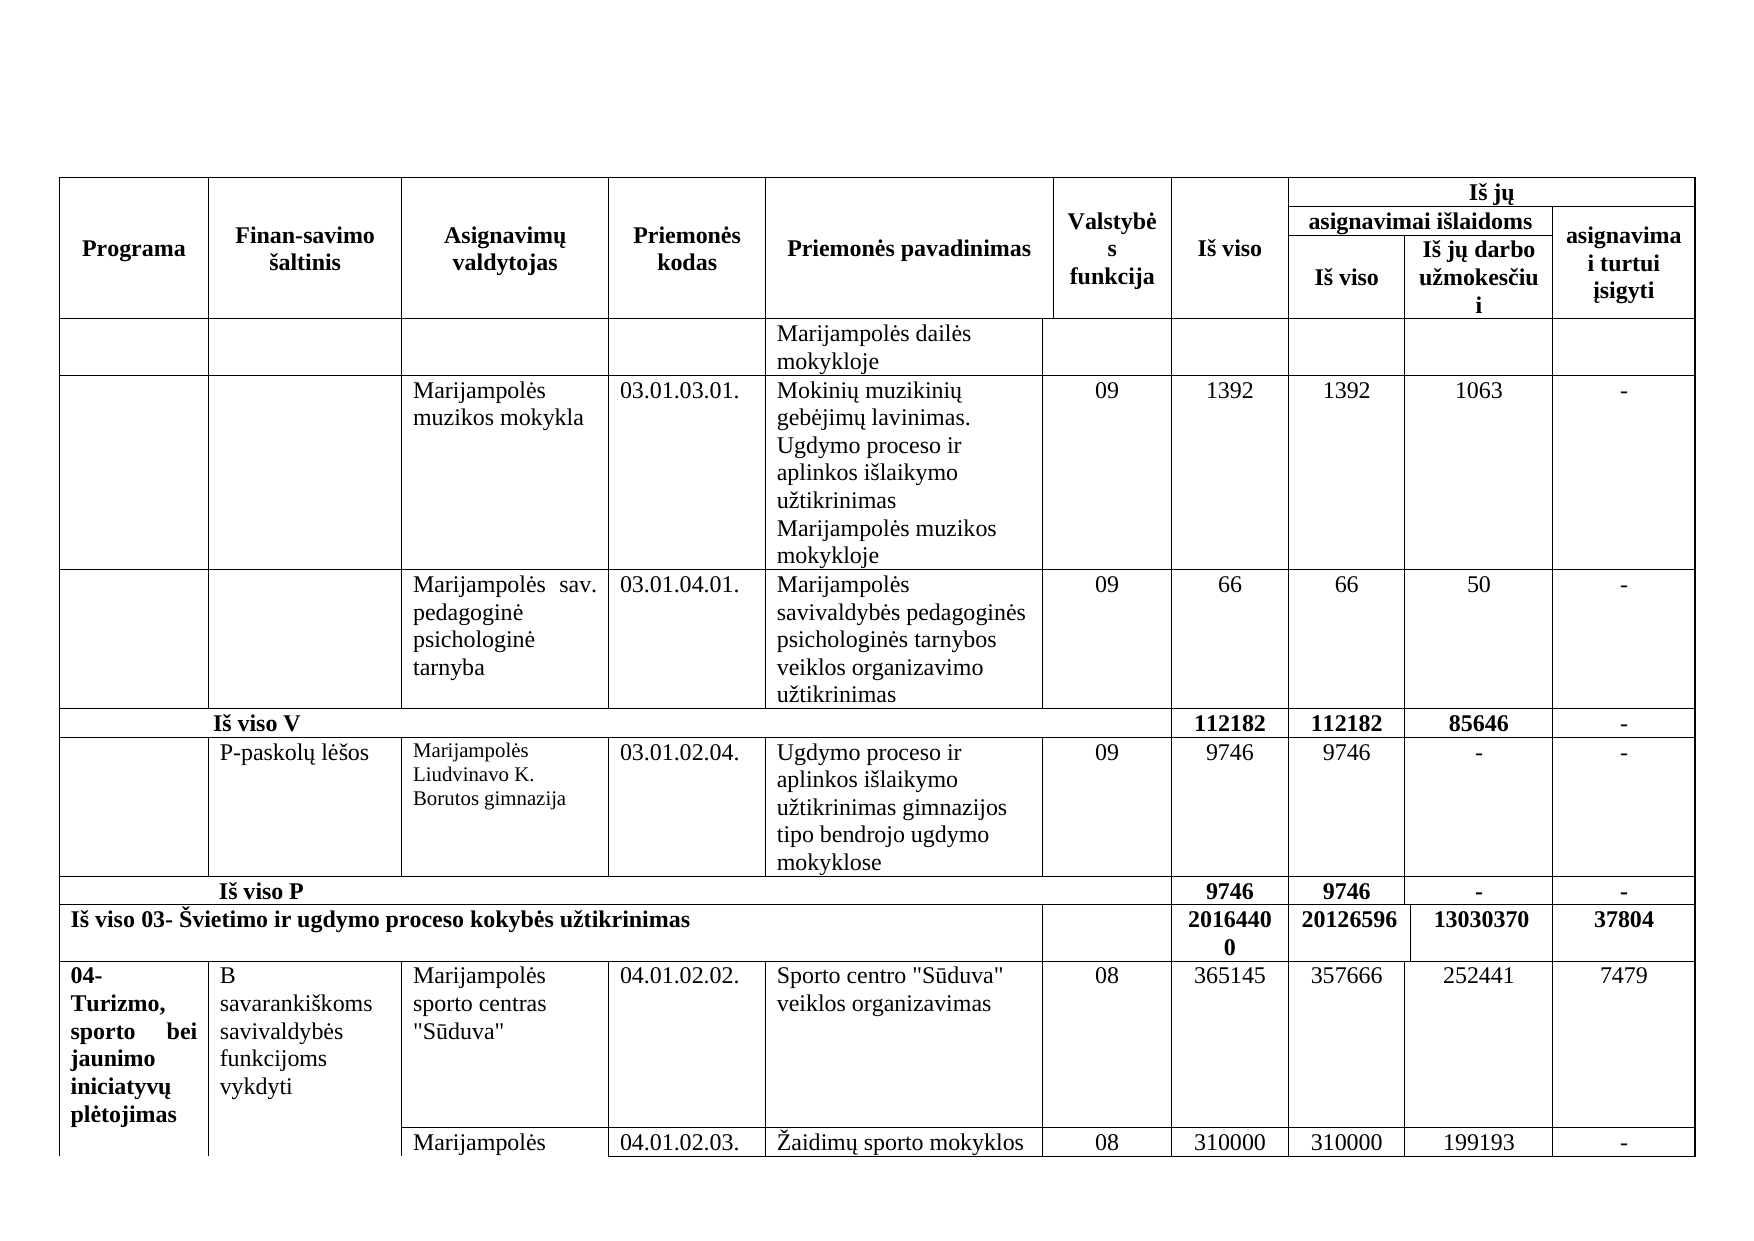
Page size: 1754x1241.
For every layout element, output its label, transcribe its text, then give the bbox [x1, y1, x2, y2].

table_cell P-paskolų lėšos [209, 738, 401, 876]
table_cell - [1553, 738, 1694, 876]
table_cell 1392 [1289, 376, 1404, 569]
table_cell Ugdymo proceso ir aplinkos išlaikymo užtikrinimas gimnazijos tipo bendrojo ugdymo mokyklose [766, 738, 1042, 876]
table_cell 66 [1289, 570, 1404, 708]
table_cell 04- Turizmo, sporto bei jaunimo iniciatyvų plėtojimas [60, 962, 208, 1127]
table_cell [209, 376, 401, 569]
table_cell 03.01.03.01. [609, 376, 765, 569]
table_cell asignavimai turtui įsigyti [1553, 207, 1694, 318]
table_cell [60, 376, 208, 569]
table_cell 03.01.02.04. [609, 738, 765, 876]
table_cell Iš viso P [60, 877, 1171, 904]
table_cell [1043, 319, 1171, 374]
table_header Programa [60, 178, 208, 318]
table_cell 85646 [1405, 709, 1552, 737]
table_cell - [1553, 877, 1694, 904]
table_cell 50 [1405, 570, 1552, 708]
table_cell [60, 570, 208, 708]
table_cell - [1553, 570, 1694, 708]
table_cell 04.01.02.02. [609, 962, 765, 1127]
table_cell - [1405, 877, 1552, 904]
table_cell asignavimai išlaidoms [1289, 207, 1552, 234]
table_cell Marijampolės sav. pedagoginė psichologinė tarnyba [402, 570, 608, 708]
table_cell [1289, 319, 1404, 374]
table_cell [60, 319, 208, 374]
table_cell 08 [1043, 962, 1171, 1127]
table_cell 1063 [1405, 376, 1552, 569]
table_cell 09 [1043, 376, 1171, 569]
table_cell 9746 [1289, 877, 1404, 904]
table_cell 357666 [1289, 962, 1404, 1127]
table_cell 199193 [1405, 1128, 1552, 1156]
table_cell [1043, 905, 1171, 961]
table_cell Marijampolės Liudvinavo K. Borutos gimnazija [402, 738, 608, 876]
table_cell Iš viso V [60, 709, 1171, 737]
table_cell [402, 319, 608, 374]
table_cell - [1553, 376, 1694, 569]
table_cell [209, 570, 401, 708]
table_cell Marijampolės [402, 1128, 608, 1156]
table_cell B savarankiškoms savivaldybės funkcijoms vykdyti [209, 962, 401, 1156]
table_cell [60, 1127, 208, 1156]
table_cell 7479 [1553, 962, 1694, 1127]
table_cell [1172, 319, 1288, 374]
table_cell 37804 [1553, 905, 1694, 961]
table_cell 1392 [1172, 376, 1288, 569]
table_cell 04.01.02.03. [609, 1128, 765, 1156]
table_header Iš viso [1172, 178, 1288, 318]
table_cell Iš viso 03- Švietimo ir ugdymo proceso kokybės užtikrinimas [60, 905, 1042, 961]
table_cell [609, 319, 765, 374]
table_cell Marijampolės muzikos mokykla [402, 376, 608, 569]
table_cell Žaidimų sporto mokyklos [766, 1128, 1042, 1156]
table_cell Marijampolės sporto centras "Sūduva" [402, 962, 608, 1127]
table_cell Iš jų darbo užmokesčiui [1405, 236, 1552, 318]
table_cell 03.01.04.01. [609, 570, 765, 708]
table_header Priemonės pavadinimas [766, 178, 1053, 318]
table_cell [1405, 319, 1552, 374]
table_cell 9746 [1289, 738, 1404, 876]
table_cell - [1553, 1128, 1694, 1156]
table_cell [209, 319, 401, 374]
table_cell 13030370 [1411, 905, 1552, 961]
table_cell Iš viso [1289, 236, 1404, 318]
table_cell 09 [1043, 738, 1171, 876]
table_cell 9746 [1172, 877, 1288, 904]
table_cell 365145 [1172, 962, 1288, 1127]
table_header Asignavimų valdytojas [402, 178, 608, 318]
table_cell Mokinių muzikinių gebėjimų lavinimas. Ugdymo proceso ir aplinkos išlaikymo užtikrinimas Marijampolės muzikos mokykloje [766, 376, 1042, 569]
table_cell - [1405, 738, 1552, 876]
table_cell Sporto centro "Sūduva" veiklos organizavimas [766, 962, 1042, 1127]
table_cell 09 [1043, 570, 1171, 708]
table_cell Marijampolės dailės mokykloje [766, 319, 1042, 374]
table_header Finan-savimo šaltinis [209, 178, 401, 318]
table_cell - [1553, 709, 1694, 737]
table_cell Marijampolės savivaldybės pedagoginės psichologinės tarnybos veiklos organizavimo užtikrinimas [766, 570, 1042, 708]
table_cell 112182 [1289, 709, 1404, 737]
table_cell 112182 [1172, 709, 1288, 737]
table_cell 252441 [1405, 962, 1552, 1127]
table_cell 20126596 [1289, 905, 1410, 961]
table_cell [60, 738, 208, 876]
table_cell 310000 [1289, 1128, 1404, 1156]
table_cell 66 [1172, 570, 1288, 708]
table_header Iš jų [1289, 178, 1694, 206]
table_cell 9746 [1172, 738, 1288, 876]
table_cell 310000 [1172, 1128, 1288, 1156]
table_header Priemonės kodas [609, 178, 765, 318]
table_cell 20164400 [1172, 905, 1288, 961]
table_cell - [1553, 319, 1694, 374]
table_header Valstybės funkcija [1054, 178, 1171, 318]
table_cell 08 [1043, 1128, 1171, 1156]
